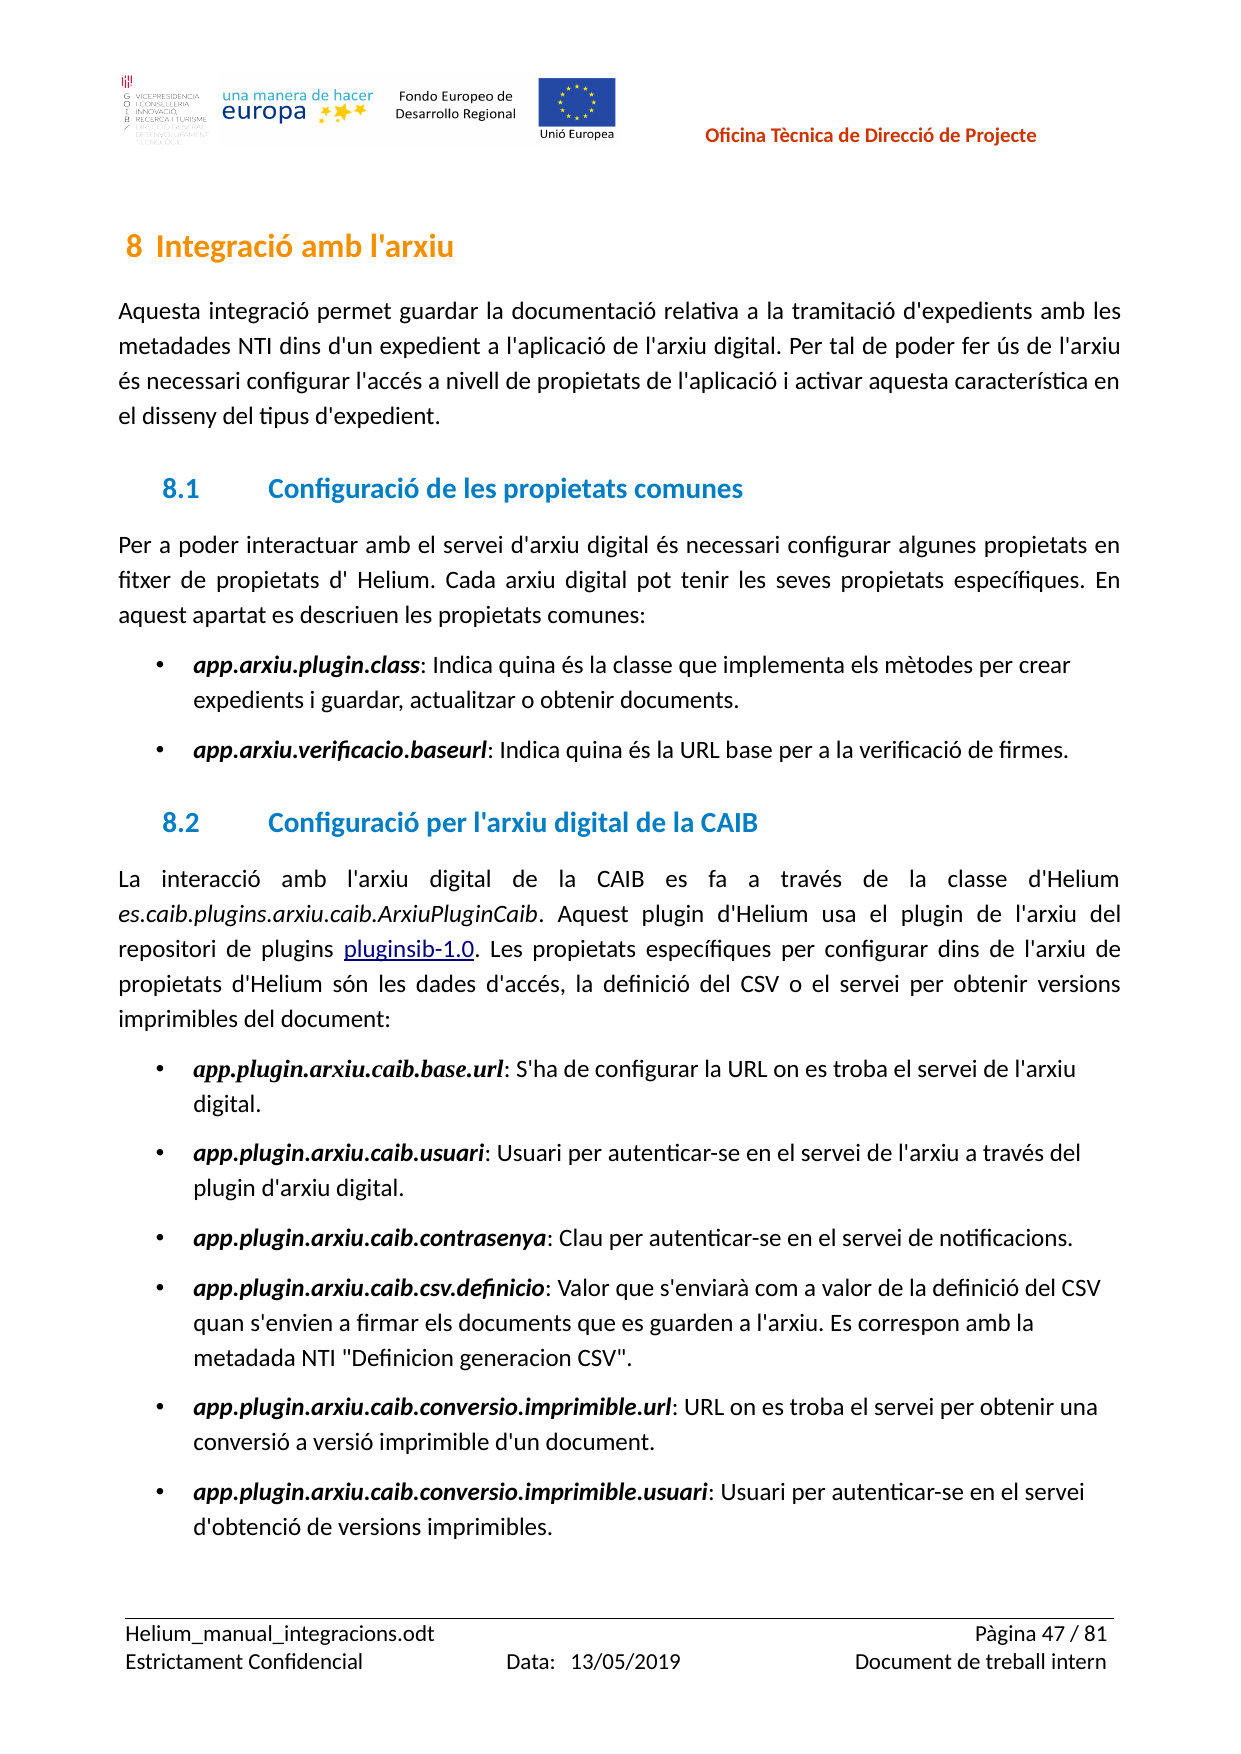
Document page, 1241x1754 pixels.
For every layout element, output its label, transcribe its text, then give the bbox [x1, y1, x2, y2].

list app.arxiu.plugin.class: Indica quina és la classe que implementa els mètodes per crear expedients i guardar, actualitzar o obtenir documents. [156, 649, 1122, 715]
subtitle Configuració de les propietats comunes [156, 470, 1122, 506]
picture [118, 73, 213, 147]
subtitle Configuració per l'arxiu digital de la CAIB [156, 804, 1122, 840]
text Per a poder interactuar amb el servei d'arxiu digital és necessari configurar algunes propietats en fitxer de propietats d' Helium. Cada arxiu digital pot tenir les seves propietats específiques. En aquest apartat es descriuen les propietats comunes: [118, 530, 1122, 630]
text Aquesta integració permet guardar la documentació relativa a la tramitació d'expedients amb les metadades NTI dins d'un expedient a l'aplicació de l'arxiu digital. Per tal de poder fer ús de l'arxiu és necessari configurar l'accés a nivell de propietats de l'aplicació i activar aquesta característica en el disseny del tipus d'expedient. [118, 295, 1122, 431]
list app.plugin.arxiu.caib.contrasenya: Clau per autenticar-se en el servei de notificacions. [156, 1222, 1122, 1253]
picture [219, 73, 621, 147]
list app.plugin.arxiu.caib.conversio.imprimible.usuari: Usuari per autenticar-se en el servei d'obtenció de versions imprimibles. [156, 1476, 1122, 1541]
list app.plugin.arxiu.caib.usuari: Usuari per autenticar-se en el servei de l'arxiu a través del plugin d'arxiu digital. [156, 1137, 1122, 1203]
text La interacció amb l'arxiu digital de la CAIB es fa a través de la classe d'Helium es.caib.plugins.arxiu.caib.ArxiuPluginCaib. Aquest plugin d'Helium usa el plugin de l'arxiu del repositori de plugins pluginsib-1.0. Les propietats específiques per configurar dins de l'arxiu de propietats d'Helium són les dades d'accés, la definició del CSV o el servei per obtenir versions imprimibles del document: [118, 863, 1122, 1034]
list app.arxiu.verificacio.baseurl: Indica quina és la URL base per a la verificació de firmes. [156, 734, 1122, 764]
list app.plugin.arxiu.caib.base.url: S'ha de configurar la URL on es troba el servei de l'arxiu digital. [156, 1053, 1122, 1118]
subtitle Integració amb l'arxiu [118, 225, 1122, 266]
list app.plugin.arxiu.caib.csv.definicio: Valor que s'enviarà com a valor de la definició del CSV quan s'envien a firmar els documents que es guarden a l'arxiu. Es correspon amb la metadada NTI "Definicion generacion CSV". [156, 1272, 1122, 1372]
list app.plugin.arxiu.caib.conversio.imprimible.url: URL on es troba el servei per obtenir una conversió a versió imprimible d'un document. [156, 1391, 1122, 1457]
